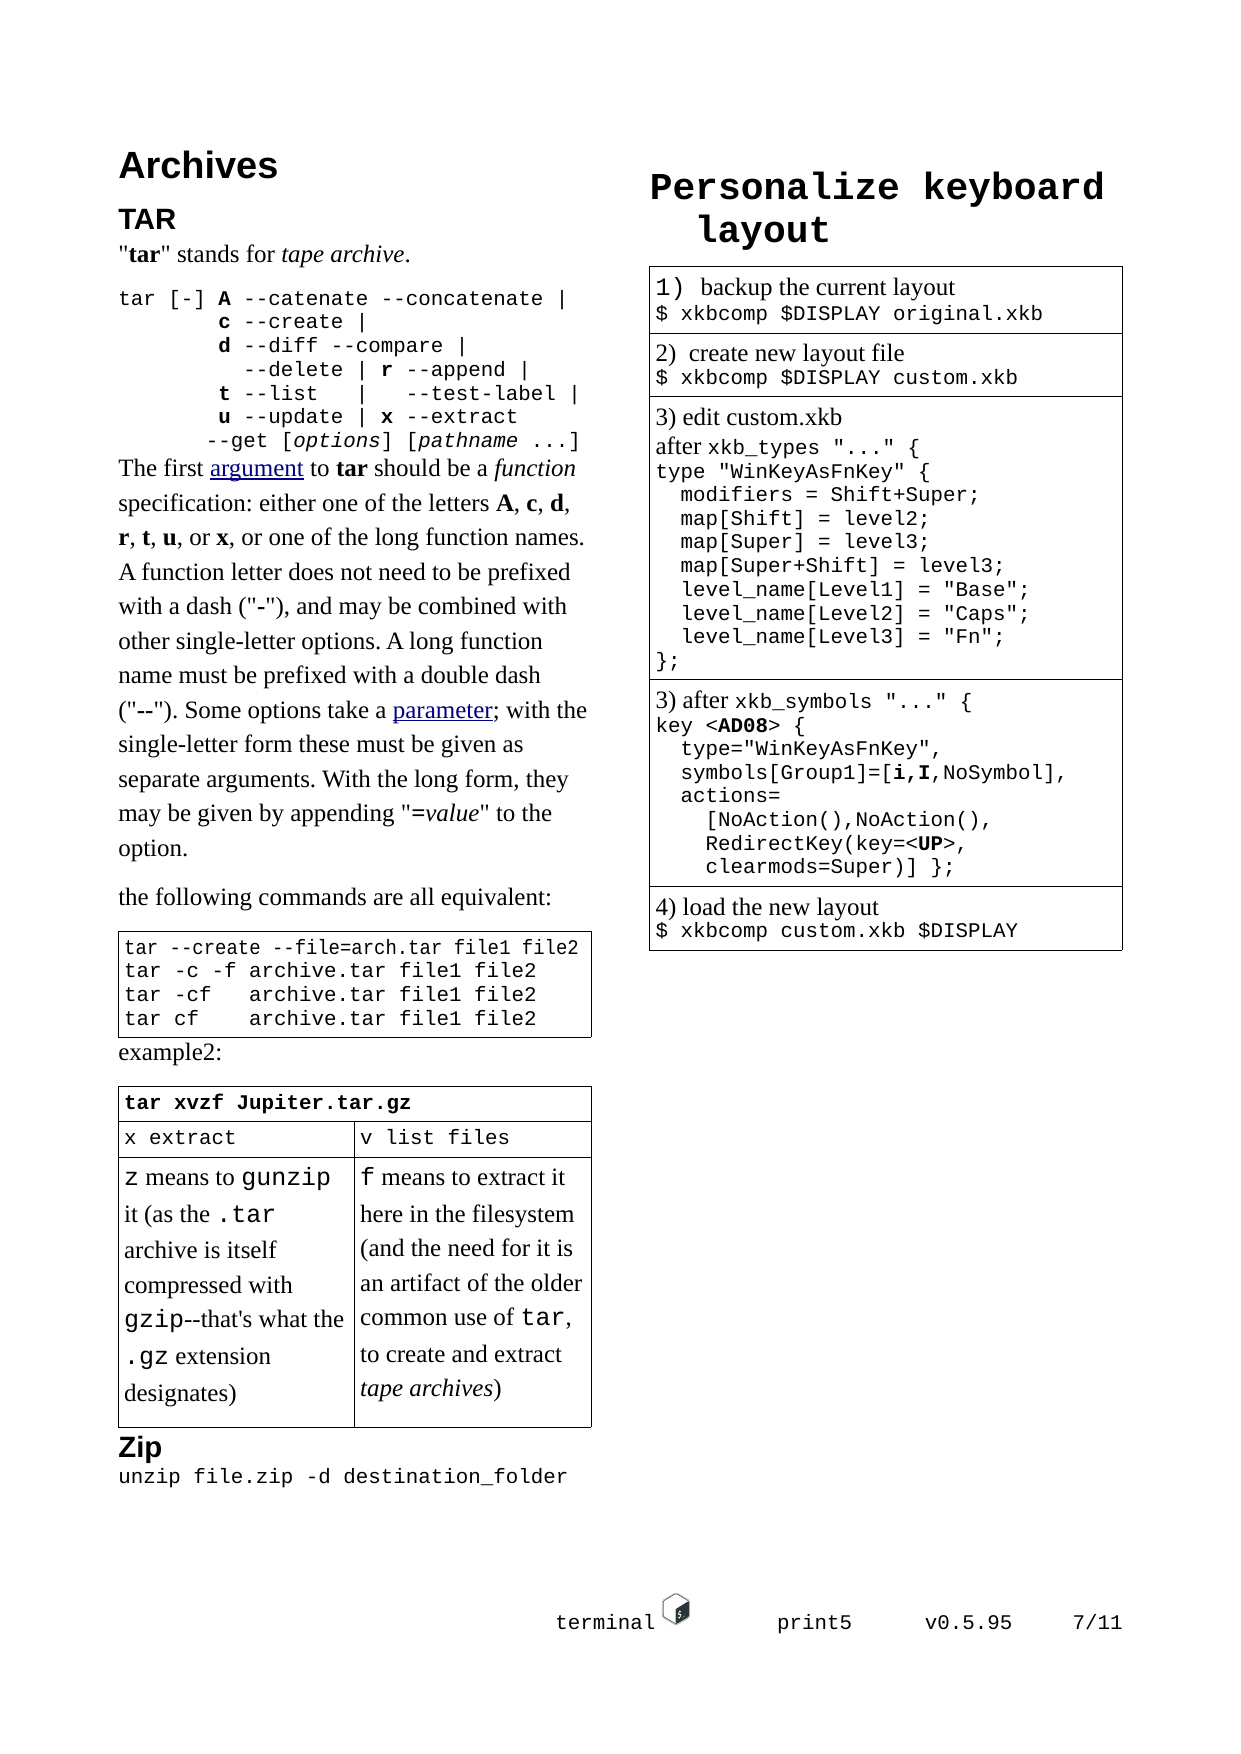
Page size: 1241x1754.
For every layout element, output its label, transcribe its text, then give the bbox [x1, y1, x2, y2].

text c --create | [118, 312, 591, 335]
table_cell v list files [355, 1122, 591, 1157]
text u --update | x --extract [118, 406, 591, 430]
text unzip file.zip -d destination_folder [118, 1466, 591, 1490]
subtitle TAR [118, 202, 591, 236]
table_cell 3) after xkb_symbols "..." { key <AD08> { type="WinKeyAsFnKey", symbols[Group1]=[i,I,NoSymbol], actions= [NoAction(),NoAction(), RedirectKey(key=<UP>, clearmods=Super)] }; [650, 680, 1122, 886]
text --delete | r --append | [118, 359, 591, 382]
text --get [options] [pathname ...] [118, 430, 591, 453]
subtitle Archives [118, 143, 591, 187]
text t --list | --test-label | [118, 382, 591, 406]
text example2: [118, 1038, 591, 1066]
table_header tar xvzf Jupiter.tar.gz [119, 1087, 591, 1121]
table_cell z means to gunzip it (as the .tar archive is itself compressed with gzip--that's what the .gz extension designates) [119, 1158, 354, 1427]
table_cell 2) create new layout file $ xkbcomp $DISPLAY custom.xkb [650, 334, 1122, 396]
table_cell f means to extract it here in the filesystem (and the need for it is an artifact of the older common use of tar, to create and extract tape archives) [355, 1158, 591, 1427]
picture [655, 1588, 697, 1630]
table_cell x extract [119, 1122, 354, 1157]
subtitle Personalize keyboard layout [649, 168, 1122, 254]
text tar [-] A --catenate --concatenate | [118, 288, 591, 312]
text the following commands are all equivalent: [118, 882, 591, 911]
table_header 1) backup the current layout $ xkbcomp $DISPLAY original.xkb [650, 267, 1122, 332]
text d --diff --compare | [118, 335, 591, 359]
subtitle Zip [118, 1430, 591, 1463]
text The first argument to tar should be a function specification: either one of the letters A, c, d, r, t, u, or x, or one of the long function names. A function letter does not need to be prefixed with a dash ("-"), and may be combined with other single-letter options. A long function name must be prefixed with a double dash ("--"). Some options take a parameter; with the single-letter form these must be given as separate arguments. With the long form, they may be given by appending "=value" to the option. [118, 453, 591, 861]
table_cell 3) edit custom.xkb after xkb_types "..." { type "WinKeyAsFnKey" { modifiers = Shift+Super; map[Shift] = level2; map[Super] = level3; map[Super+Shift] = level3; level_name[Level1] = "Base"; level_name[Level2] = "Caps"; level_name[Level3] = "Fn"; }; [650, 397, 1122, 679]
table_cell 4) load the new layout $ xkbcomp custom.xkb $DISPLAY [650, 887, 1122, 950]
table_header tar --create --file=arch.tar file1 file2 tar -c -f archive.tar file1 file2 tar -cf archive.tar file1 file2 tar cf archive.tar file1 file2 [119, 932, 591, 1037]
text "tar" stands for tape archive. [118, 239, 591, 268]
